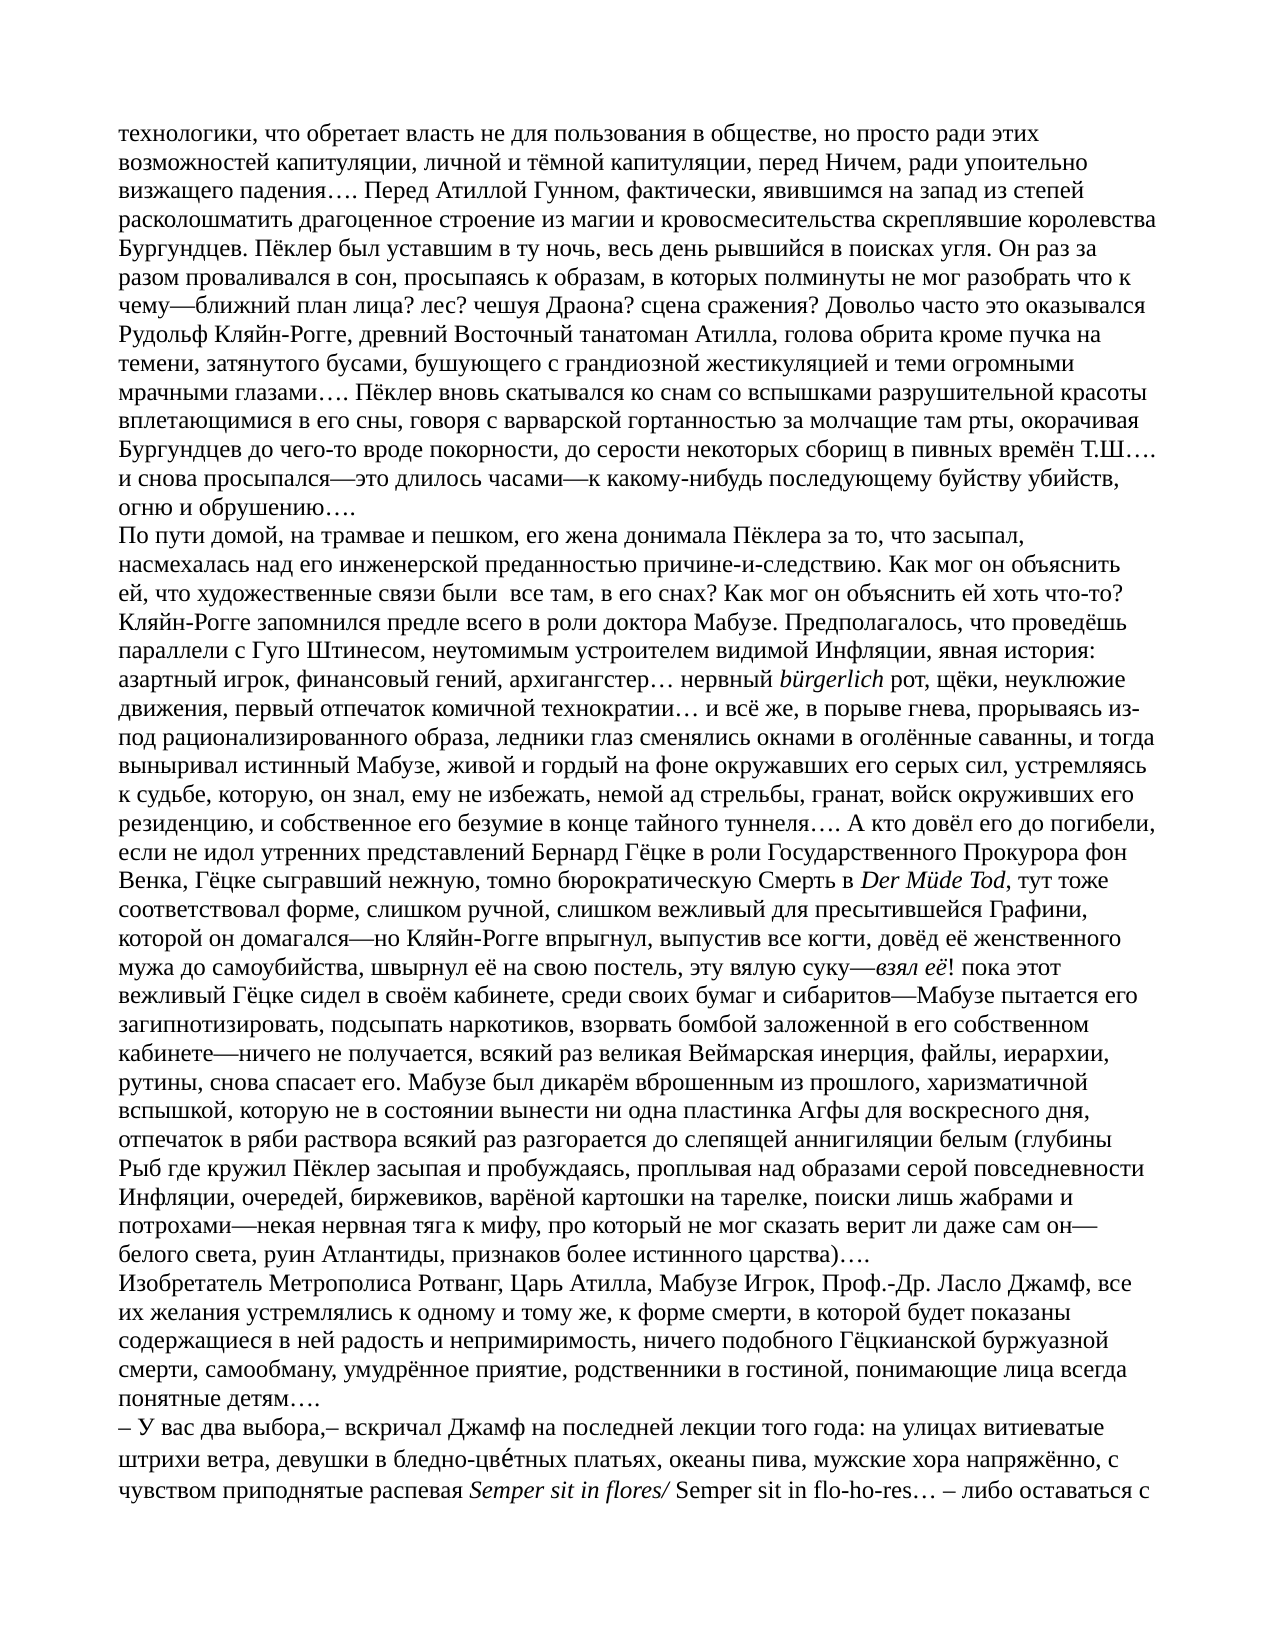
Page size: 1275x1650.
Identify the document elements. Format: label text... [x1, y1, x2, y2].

text Изобретатель Метрополиса Ротванг, Царь Атилла, Мабузе Игрок, Проф.-Др. Ласло Джамф, все их желания устремлялись к одному и тому же, к форме смерти, в которой будет показаны содержащиеся в ней радость и непримиримость, ничего подобного Гёцкианской буржуазной смерти, самообману, умудрённое приятие, родственники в гостиной, понимающие лица всегда понятные детям…. [118, 1268, 1157, 1412]
text технологики, что обретает власть не для пользования в обществе, но просто ради этих возможностей капитуляции, личной и тёмной капитуляции, перед Ничем, ради упоительно визжащего падения…. Перед Атиллой Гунном, фактически, явившимся на запад из степей расколошматить драгоценное строение из магии и кровосмесительства скреплявшие королевства Бургундцев. Пёклер был уставшим в ту ночь, весь день рывшийся в поисках угля. Он раз за разом проваливался в сон, просыпаясь к образам, в которых полминуты не мог разобрать что к чему—ближний план лица? лес? чешуя Драона? сцена сражения? Довольо часто это оказывался Рудольф Кляйн-Рогге, древний Восточный танатоман Атилла, голова обрита кроме пучка на темени, затянутого бусами, бушующего с грандиозной жестикуляцией и теми огромными мрачными глазами…. Пёклер вновь скатывался ко снам со вспышками разрушительной красоты вплетающимися в его сны, говоря с варварской гортанностью за молчащие там рты, окорачивая Бургундцев до чего-то вроде покорности, до серости некоторых сборищ в пивных времён Т.Ш…. и снова просыпался—это длилось часами—к какому-нибудь последующему буйству убийств, огню и обрушению…. [118, 118, 1157, 521]
text Кляйн-Рогге запомнился предле всего в роли доктора Мабузе. Предполагалось, что проведёшь параллели с Гуго Штинесом, неутомимым устроителем видимой Инфляции, явная история: азартный игрок, финансовый гений, архигангстер… нервный bürgerlich рот, щёки, неуклюжие движения, первый отпечаток комичной технократии… и всё же, в порыве гнева, прорываясь из-под рационализированного образа, ледники глаз сменялись окнами в оголённые саванны, и тогда выныривал истинный Мабузе, живой и гордый на фоне окружавших его серых сил, устремляясь к судьбе, которую, он знал, ему не избежать, немой ад стрельбы, гранат, войск окруживших его резиденцию, и собственное его безумие в конце тайного туннеля…. А кто довёл его до погибели, если не идол утренних представлений Бернард Гёцке в роли Государственного Прокурора фон Венка, Гёцке сыгравший нежную, томно бюрократическую Смерть в Der Müde Tod, тут тоже соответствовал форме, слишком ручной, слишком вежливый для пресытившейся Графини, которой он домагался—но Кляйн-Рогге впрыгнул, выпустив все когти, довёд её женственного мужа до самоубийства, швырнул её на свою постель, эту вялую суку—взял её! пока этот вежливый Гёцке сидел в своём кабинете, среди своих бумаг и сибаритов—Мабузе пытается его загипнотизировать, подсыпать наркотиков, взорвать бомбой заложенной в его собственном кабинете—ничего не получается, всякий раз великая Веймарская инерция, файлы, иерархии, рутины, снова спасает его. Мабузе был дикарём вброшенным из прошлого, харизматичной вспышкой, которую не в состоянии вынести ни одна пластинка Агфы для воскресного дня, отпечаток в ряби раствора всякий раз разгорается до слепящей аннигиляции белым (глубины Рыб где кружил Пёклер засыпая и пробуждаясь, проплывая над образами серой повседневности Инфляции, очередей, биржевиков, варёной картошки на тарелке, поиски лишь жабрами и потрохами—некая нервная тяга к мифу, про который не мог сказать верит ли даже сам он—белого света, руин Атлантиды, признаков более истинного царства)…. [118, 607, 1157, 1268]
text По пути домой, на трамвае и пешком, его жена донимала Пёклера за то, что засыпал, насмехалась над его инженерской преданностью причине-и-следствию. Как мог он объяснить ей, что художественные связи были все там, в его снах? Как мог он объяснить ей хоть что-то? [118, 521, 1157, 607]
text – У вас два выбора,– вскричал Джамф на последней лекции того года: на улицах витиеватые штрихи ветра, девушки в бледно-цве́тных платьях, океаны пива, мужские хора напряжённо, с чувством приподнятые распевая Semper sit in flores/ Semper sit in flo-ho-res… – либо оставаться с [118, 1412, 1157, 1503]
